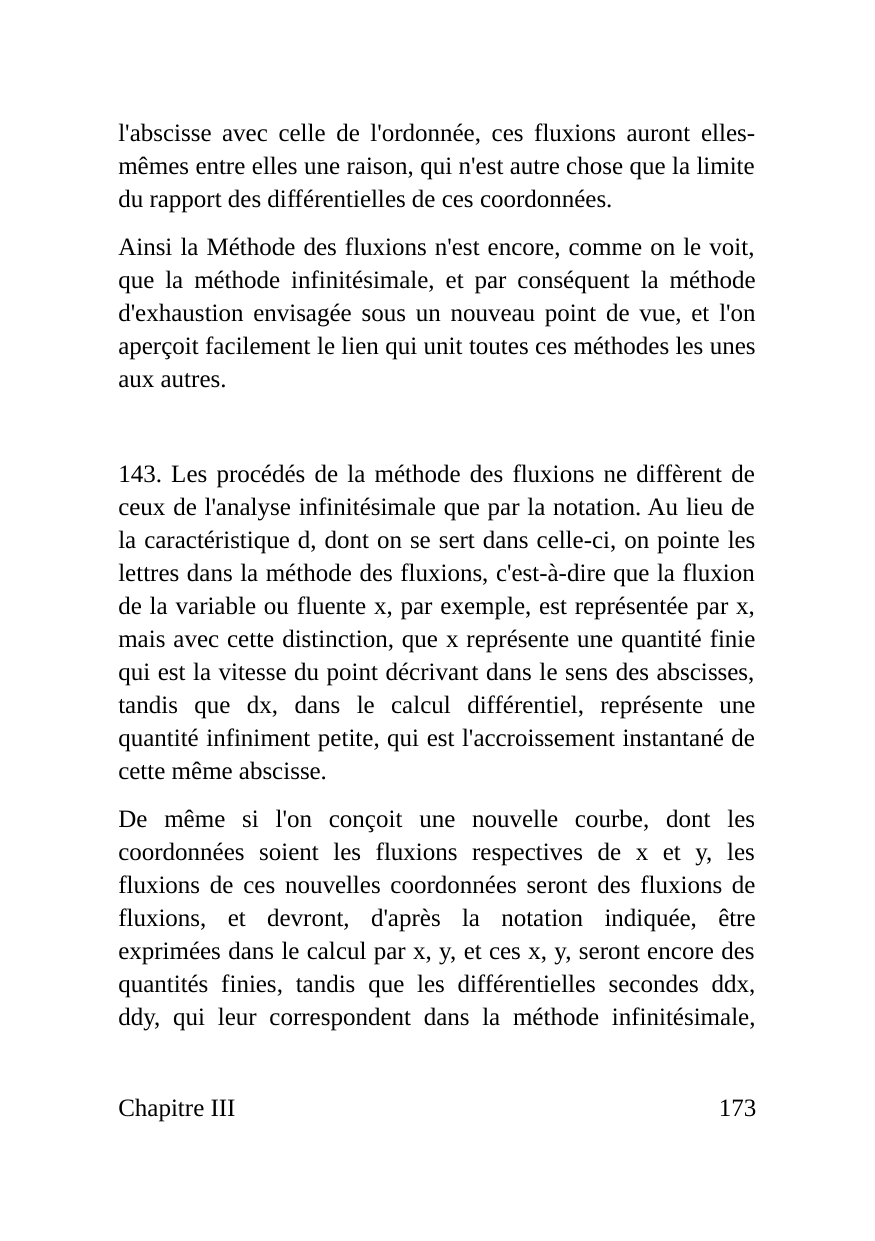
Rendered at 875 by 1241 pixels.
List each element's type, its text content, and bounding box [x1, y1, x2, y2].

text l'abscisse avec celle de l'ordonnée, ces fluxions auront elles-mêmes entre elles une raison, qui n'est autre chose que la limite du rapport des différentielles de ces coordonnées. [118, 118, 756, 213]
text Ainsi la Méthode des fluxions n'est encore, comme on le voit, que la méthode infinitésimale, et par conséquent la méthode d'exhaustion envisagée sous un nouveau point de vue, et l'on aperçoit facilement le lien qui unit toutes ces méthodes les unes aux autres. [118, 232, 756, 393]
text 143. Les procédés de la méthode des fluxions ne diffèrent de ceux de l'analyse infinitésimale que par la notation. Au lieu de la caractéristique d, dont on se sert dans celle-ci, on pointe les lettres dans la méthode des fluxions, c'est-à-dire que la fluxion de la variable ou fluente x, par exemple, est représentée par x, mais avec cette distinction, que x représente une quantité finie qui est la vitesse du point décrivant dans le sens des abscisses, tandis que dx, dans le calcul différentiel, représente une quantité infiniment petite, qui est l'accroissement instantané de cette même abscisse. [118, 459, 756, 785]
text De même si l'on conçoit une nouvelle courbe, dont les coordonnées soient les fluxions respectives de x et y, les fluxions de ces nouvelles coordonnées seront des fluxions de fluxions, et devront, d'après la notation indiquée, être exprimées dans le calcul par x, y, et ces x, y, seront encore des quantités finies, tandis que les différentielles secondes ddx, ddy, qui leur correspondent dans la méthode infinitésimale, [118, 804, 756, 1031]
